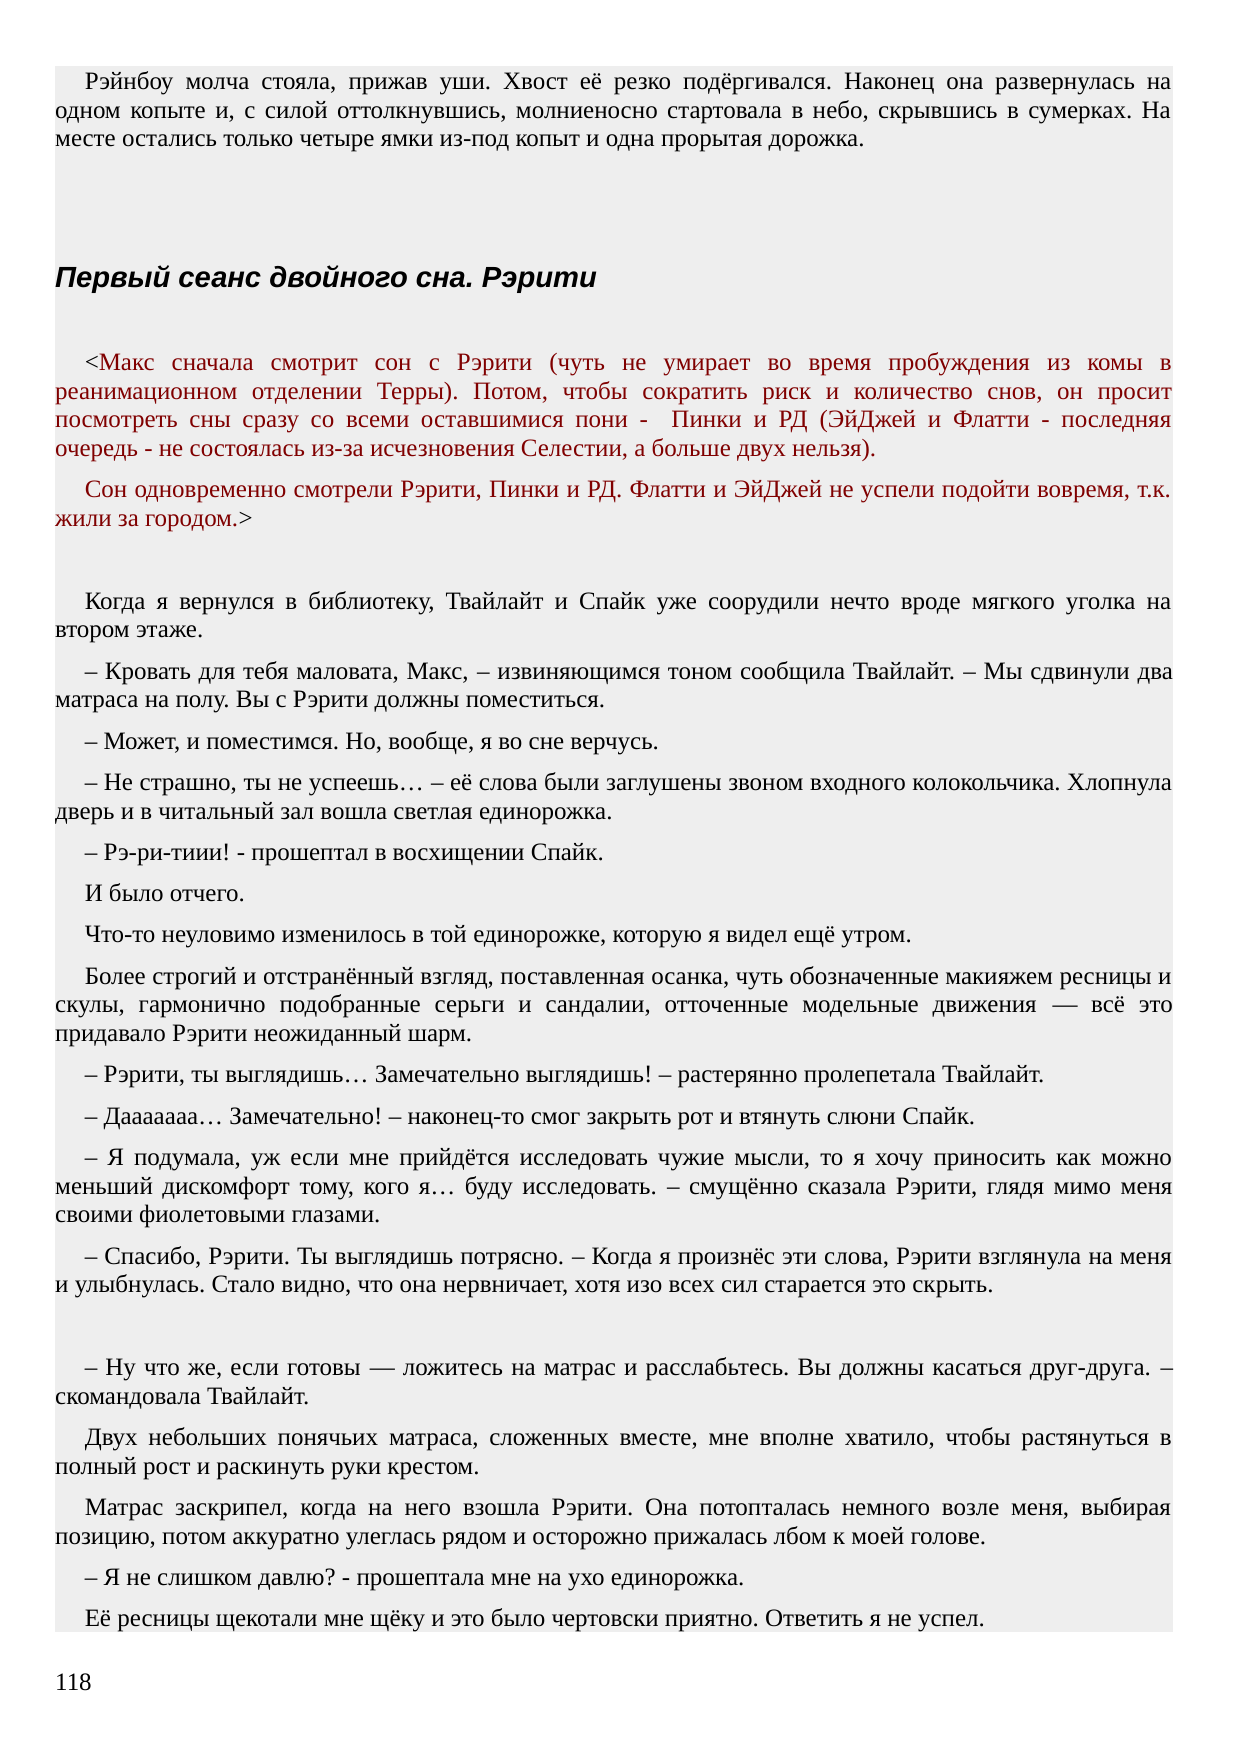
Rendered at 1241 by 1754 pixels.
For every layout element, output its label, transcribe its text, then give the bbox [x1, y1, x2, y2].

text – Может, и поместимся. Но, вообще, я во сне верчусь. [55, 726, 1173, 754]
text Сон одновременно смотрели Рэрити, Пинки и РД. Флатти и ЭйДжей не успели подойти вовремя, т.к. жили за городом.> [55, 474, 1173, 532]
text – Кровать для тебя маловата, Макс, – извиняющимся тоном сообщила Твайлайт. – Мы сдвинули два матраса на полу. Вы с Рэрити должны поместиться. [55, 656, 1173, 713]
text Более строгий и отстранённый взгляд, поставленная осанка, чуть обозначенные макияжем ресницы и скулы, гармонично подобранные серьги и сандалии, отточенные модельные движения — всё это придавало Рэрити неожиданный шарм. [55, 961, 1173, 1047]
text – Не страшно, ты не успеешь… – её слова были заглушены звоном входного колокольчика. Хлопнула дверь и в читальный зал вошла светлая единорожка. [55, 767, 1173, 824]
text Её ресницы щекотали мне щёку и это было чертовски приятно. Ответить я не успел. [55, 1603, 1173, 1632]
text Когда я вернулся в библиотеку, Твайлайт и Спайк уже соорудили нечто вроде мягкого уголка на втором этаже. [55, 586, 1173, 643]
text – Я подумала, уж если мне прийдётся исследовать чужие мысли, то я хочу приносить как можно меньший дискомфорт тому, кого я… буду исследовать. – смущённо сказала Рэрити, глядя мимо меня своими фиолетовыми глазами. [55, 1142, 1173, 1228]
text – Дааааааа… Замечательно! – наконец-то смог закрыть рот и втянуть слюни Спайк. [55, 1101, 1173, 1129]
text Двух небольших понячьих матраса, сложенных вместе, мне вполне хватило, чтобы растянуться в полный рост и раскинуть руки крестом. [55, 1422, 1173, 1479]
text – Спасибо, Рэрити. Ты выглядишь потрясно. – Когда я произнёс эти слова, Рэрити взглянула на меня и улыбнулась. Стало видно, что она нервничает, хотя изо всех сил старается это скрыть. [55, 1241, 1173, 1298]
text <Макс сначала смотрит сон с Рэрити (чуть не умирает во время пробуждения из комы в реанимационном отделении Терры). Потом, чтобы сократить риск и количество снов, он просит посмотреть сны сразу со всеми оставшимися пони - Пинки и РД (ЭйДжей и Флатти - последняя очередь - не состоялась из-за исчезновения Селестии, а больше двух нельзя). [55, 347, 1173, 462]
text – Ну что же, если готовы — ложитесь на матрас и расслабьтесь. Вы должны касаться друг-друга. – скомандовала Твайлайт. [55, 1352, 1173, 1409]
text И было отчего. [55, 878, 1173, 907]
text – Я не слишком давлю? - прошептала мне на ухо единорожка. [55, 1562, 1173, 1591]
text – Рэ-ри-тиии! - прошептал в восхищении Спайк. [55, 837, 1173, 866]
subtitle Первый сеанс двойного сна. Рэрити [55, 260, 1173, 293]
text – Рэрити, ты выглядишь… Замечательно выглядишь! – растерянно пролепетала Твайлайт. [55, 1059, 1173, 1088]
text Что-то неуловимо изменилось в той единорожке, которую я видел ещё утром. [55, 919, 1173, 948]
text Матрас заскрипел, когда на него взошла Рэрити. Она потопталась немного возле меня, выбирая позицию, потом аккуратно улеглась рядом и осторожно прижалась лбом к моей голове. [55, 1492, 1173, 1549]
text Рэйнбоу молча стояла, прижав уши. Хвост её резко подёргивался. Наконец она развернулась на одном копыте и, с силой оттолкнувшись, молниеносно стартовала в небо, скрывшись в сумерках. На месте остались только четыре ямки из-под копыт и одна прорытая дорожка. [55, 66, 1173, 152]
